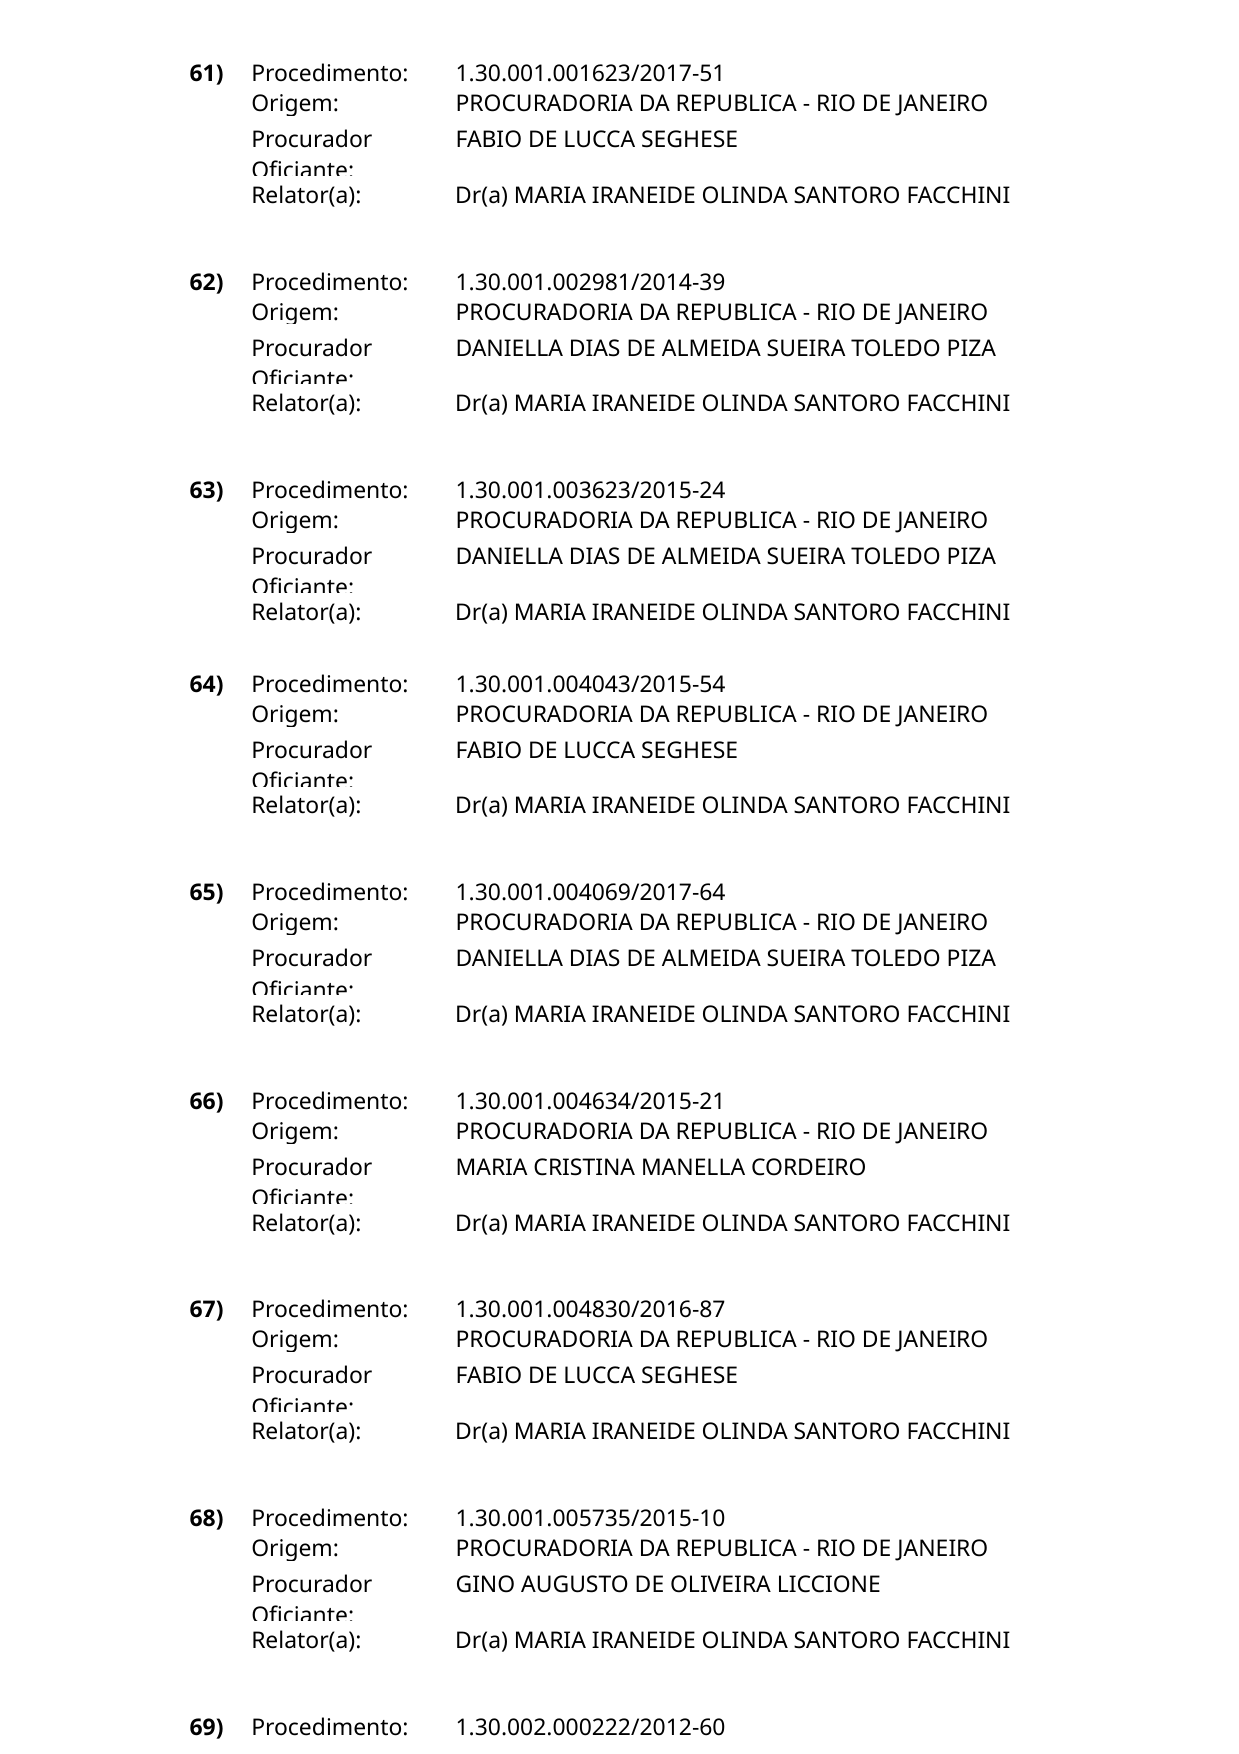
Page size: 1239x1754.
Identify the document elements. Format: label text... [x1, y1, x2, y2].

table_cell [251, 935, 455, 942]
table_cell [0, 266, 189, 294]
table_cell [0, 1151, 189, 1202]
table_cell [0, 504, 189, 533]
table_cell [1125, 296, 1239, 324]
table_cell [1125, 734, 1239, 785]
table_cell [1125, 1561, 1239, 1568]
table_cell 1.30.001.004069/2017-64 [455, 876, 1124, 905]
table_cell [0, 1144, 189, 1151]
table_cell [455, 1236, 1124, 1293]
table_cell [189, 116, 251, 123]
table_cell 69) [189, 1711, 251, 1739]
table_cell [1125, 726, 1239, 734]
table_cell [1125, 943, 1239, 993]
table_cell 68) [189, 1502, 251, 1531]
table_cell [1125, 332, 1239, 383]
table_header Dr(a) MARIA IRANEIDE OLINDA SANTORO FACCHINI [455, 1206, 1122, 1235]
table_cell [189, 1144, 251, 1151]
table_cell 1.30.001.005735/2015-10 [455, 1502, 1124, 1531]
table_cell PROCURADORIA DA REPUBLICA - RIO DE JANEIRO [455, 698, 1124, 726]
table_cell [189, 935, 251, 942]
table_cell [0, 474, 189, 503]
table_header Dr(a) MARIA IRANEIDE OLINDA SANTORO FACCHINI [455, 1624, 1122, 1652]
table_cell [189, 1532, 251, 1561]
table_cell Procurador Oficiante: [251, 1360, 455, 1412]
table_cell [251, 1561, 455, 1568]
table_cell [0, 540, 189, 591]
table_cell [251, 1445, 455, 1502]
table_cell [0, 1561, 189, 1568]
table_cell [189, 87, 251, 116]
table_cell [455, 1445, 1124, 1502]
table_cell [455, 1028, 1124, 1085]
table_cell [1125, 0, 1239, 57]
table_cell [455, 533, 1124, 540]
table_cell [0, 935, 189, 942]
table_cell Procedimento: [251, 1502, 455, 1531]
table_cell [0, 906, 189, 935]
table_cell [0, 417, 189, 474]
table_cell [1125, 1568, 1239, 1619]
table_cell [189, 0, 251, 57]
table_cell [1125, 876, 1239, 905]
table_cell [1125, 596, 1239, 626]
table_cell [189, 819, 251, 876]
table_header [455, 626, 1124, 668]
table_cell [1125, 819, 1239, 876]
table_cell [189, 179, 251, 208]
table_cell [1125, 57, 1239, 86]
table_cell [455, 209, 1124, 266]
table_cell [251, 116, 455, 123]
table_cell [189, 533, 251, 540]
table_cell [189, 1654, 251, 1711]
table_cell DANIELLA DIAS DE ALMEIDA SUEIRA TOLEDO PIZA [455, 332, 1124, 383]
table_cell [189, 504, 251, 533]
table_cell [1125, 504, 1239, 533]
table_cell [0, 1445, 189, 1502]
table_cell 64) [189, 668, 251, 696]
table_cell [1125, 1445, 1239, 1502]
table_cell [455, 1561, 1124, 1568]
table_cell [251, 1352, 455, 1359]
table_header [189, 626, 251, 668]
table_cell [455, 819, 1124, 876]
table_cell Procedimento: [251, 57, 455, 86]
table_cell DANIELLA DIAS DE ALMEIDA SUEIRA TOLEDO PIZA [455, 943, 1124, 993]
table_cell [0, 324, 189, 332]
table_cell FABIO DE LUCCA SEGHESE [455, 734, 1124, 785]
table_header [251, 626, 455, 668]
table_cell [0, 1415, 189, 1445]
table_cell [0, 596, 189, 626]
table_cell Origem: [251, 296, 455, 324]
table_header [1125, 626, 1239, 668]
table_cell FABIO DE LUCCA SEGHESE [455, 1360, 1124, 1411]
table_cell Origem: [251, 1324, 455, 1352]
table_cell [0, 179, 189, 208]
table_cell PROCURADORIA DA REPUBLICA - RIO DE JANEIRO [455, 906, 1124, 935]
table_cell [0, 1028, 189, 1085]
table_cell [0, 1502, 189, 1531]
table_cell [1125, 935, 1239, 942]
table_cell Procurador Oficiante: [251, 734, 455, 786]
table_cell [0, 734, 189, 785]
table_cell Procedimento: [251, 266, 455, 294]
table_cell [0, 116, 189, 123]
table_cell [189, 123, 251, 174]
table_cell [455, 1144, 1124, 1151]
table_cell [251, 417, 455, 474]
table_cell [189, 1206, 251, 1236]
table_cell [1125, 1654, 1239, 1711]
table_cell 66) [189, 1085, 251, 1113]
table_cell 61) [189, 57, 251, 86]
table_cell [1125, 668, 1239, 696]
table_cell [189, 698, 251, 726]
table_header Dr(a) MARIA IRANEIDE OLINDA SANTORO FACCHINI [455, 1415, 1122, 1443]
table_cell [189, 998, 251, 1028]
table_cell FABIO DE LUCCA SEGHESE [455, 123, 1124, 174]
table_cell [189, 1324, 251, 1352]
table_cell Procurador Oficiante: [251, 123, 455, 176]
table_cell [1125, 1324, 1239, 1352]
table_cell [0, 789, 189, 819]
table_cell [0, 1236, 189, 1293]
table_cell [0, 943, 189, 993]
table_cell [455, 1654, 1124, 1711]
table_cell [189, 1415, 251, 1445]
table_cell [251, 819, 455, 876]
table_cell [0, 1532, 189, 1561]
table_cell [455, 324, 1124, 332]
table_cell [189, 1151, 251, 1202]
table_cell Origem: [251, 698, 455, 726]
table_cell [251, 324, 455, 332]
table_cell PROCURADORIA DA REPUBLICA - RIO DE JANEIRO [455, 1532, 1124, 1561]
table_cell DANIELLA DIAS DE ALMEIDA SUEIRA TOLEDO PIZA [455, 540, 1124, 591]
table_cell [1125, 123, 1239, 174]
table_cell [455, 0, 1124, 57]
table_cell [189, 1561, 251, 1568]
table_cell [1125, 209, 1239, 266]
table_cell [189, 1568, 251, 1619]
table_cell [189, 209, 251, 266]
table_cell [189, 734, 251, 785]
table_cell [189, 324, 251, 332]
table_cell [189, 726, 251, 734]
table_cell [0, 87, 189, 116]
table_cell [1125, 1502, 1239, 1531]
table_cell [0, 726, 189, 734]
table_cell [189, 540, 251, 591]
table_header Relator(a): [251, 387, 455, 416]
table_cell [1125, 1236, 1239, 1293]
table_cell [189, 1352, 251, 1359]
table_cell [0, 876, 189, 905]
table_cell Procurador Oficiante: [251, 1568, 455, 1621]
table_header Relator(a): [251, 998, 455, 1026]
table_cell [1125, 179, 1239, 208]
table_cell [455, 417, 1124, 474]
table_cell Procedimento: [251, 876, 455, 905]
table_cell [1125, 417, 1239, 474]
table_cell [1125, 1028, 1239, 1085]
table_cell [189, 1236, 251, 1293]
table_header Relator(a): [251, 1415, 455, 1443]
table_cell [1125, 1085, 1239, 1113]
table_cell [0, 332, 189, 383]
table_cell 1.30.002.000222/2012-60 [455, 1711, 1124, 1739]
table_cell [1125, 116, 1239, 123]
table_cell [189, 1624, 251, 1653]
table_cell [455, 116, 1124, 123]
table_cell [0, 123, 189, 174]
table_cell [1125, 1415, 1239, 1445]
table_cell Procedimento: [251, 1085, 455, 1113]
table_cell [1125, 1532, 1239, 1561]
table_cell Procurador Oficiante: [251, 1151, 455, 1203]
table_cell 1.30.001.004634/2015-21 [455, 1085, 1124, 1113]
table_cell [1125, 87, 1239, 116]
table_cell [251, 533, 455, 540]
table_cell Procedimento: [251, 668, 455, 696]
table_cell 63) [189, 474, 251, 503]
table_cell 1.30.001.001623/2017-51 [455, 57, 1124, 86]
table_cell [455, 1352, 1124, 1359]
table_cell [0, 698, 189, 726]
table_cell [189, 1028, 251, 1085]
table_header Dr(a) MARIA IRANEIDE OLINDA SANTORO FACCHINI [455, 789, 1122, 818]
table_cell [1125, 1360, 1239, 1411]
table_cell [0, 296, 189, 324]
table_cell [0, 1324, 189, 1352]
table_cell [189, 1360, 251, 1411]
table_cell [1125, 1711, 1239, 1739]
table_cell [1125, 533, 1239, 540]
table_cell PROCURADORIA DA REPUBLICA - RIO DE JANEIRO [455, 87, 1124, 116]
table_cell [0, 387, 189, 417]
table_cell [1125, 1115, 1239, 1143]
table_cell Origem: [251, 1532, 455, 1561]
table_cell GINO AUGUSTO DE OLIVEIRA LICCIONE [455, 1568, 1124, 1619]
table_header Relator(a): [251, 1206, 455, 1235]
table_cell [1125, 1151, 1239, 1202]
table_cell [0, 1360, 189, 1411]
table_cell [1125, 387, 1239, 417]
table_header Relator(a): [251, 789, 455, 818]
table_cell 62) [189, 266, 251, 294]
table_header Dr(a) MARIA IRANEIDE OLINDA SANTORO FACCHINI [455, 596, 1122, 624]
table_cell [1125, 1294, 1239, 1322]
table_cell PROCURADORIA DA REPUBLICA - RIO DE JANEIRO [455, 296, 1124, 324]
table_cell 1.30.001.004830/2016-87 [455, 1294, 1124, 1322]
table_cell Procurador Oficiante: [251, 943, 455, 995]
table_cell [189, 596, 251, 626]
table_cell 65) [189, 876, 251, 905]
table_cell [0, 1711, 189, 1739]
table_cell Procedimento: [251, 1711, 455, 1739]
table_cell [0, 0, 189, 57]
table_cell 1.30.001.004043/2015-54 [455, 668, 1124, 696]
table_cell [0, 533, 189, 540]
table_cell [251, 726, 455, 734]
table_cell [0, 1352, 189, 1359]
table_cell [1125, 324, 1239, 332]
table_cell Origem: [251, 1115, 455, 1143]
table_cell [251, 1236, 455, 1293]
table_cell [1125, 474, 1239, 503]
table_cell [0, 1568, 189, 1619]
table_cell [1125, 1352, 1239, 1359]
table_header [0, 626, 189, 668]
table_cell [0, 1654, 189, 1711]
table_header Relator(a): [251, 596, 455, 624]
table_cell [0, 57, 189, 86]
table_header Dr(a) MARIA IRANEIDE OLINDA SANTORO FACCHINI [455, 998, 1122, 1026]
table_cell [0, 1294, 189, 1322]
table_cell Procurador Oficiante: [251, 540, 455, 593]
table_cell 67) [189, 1294, 251, 1322]
table_cell [0, 819, 189, 876]
table_cell [1125, 266, 1239, 294]
table_cell [189, 417, 251, 474]
table_cell [0, 668, 189, 696]
table_cell [251, 1144, 455, 1151]
table_cell Procedimento: [251, 474, 455, 503]
table_cell [251, 1028, 455, 1085]
table_cell [1125, 1624, 1239, 1653]
table_header Relator(a): [251, 1624, 455, 1652]
table_header Dr(a) MARIA IRANEIDE OLINDA SANTORO FACCHINI [455, 179, 1122, 207]
table_cell [1125, 1144, 1239, 1151]
table_cell 1.30.001.003623/2015-24 [455, 474, 1124, 503]
table_cell [189, 387, 251, 417]
table_cell [189, 906, 251, 935]
table_cell Origem: [251, 504, 455, 533]
table_cell MARIA CRISTINA MANELLA CORDEIRO [455, 1151, 1124, 1202]
table_cell Procedimento: [251, 1294, 455, 1322]
table_cell [455, 935, 1124, 942]
table_cell [455, 726, 1124, 734]
table_cell [189, 943, 251, 993]
table_cell [0, 998, 189, 1028]
table_cell [189, 1115, 251, 1143]
table_cell [1125, 1206, 1239, 1236]
table_cell [251, 0, 455, 57]
table_cell [0, 1206, 189, 1236]
table_header Dr(a) MARIA IRANEIDE OLINDA SANTORO FACCHINI [455, 387, 1122, 416]
table_cell [1125, 906, 1239, 935]
table_cell [189, 296, 251, 324]
table_cell [251, 209, 455, 266]
table_cell Origem: [251, 87, 455, 116]
table_cell [1125, 998, 1239, 1028]
table_cell [1125, 540, 1239, 591]
table_cell [0, 1624, 189, 1653]
table_cell [0, 1085, 189, 1113]
table_cell [0, 1115, 189, 1143]
table_cell 1.30.001.002981/2014-39 [455, 266, 1124, 294]
table_cell [189, 1445, 251, 1502]
table_cell [1125, 698, 1239, 726]
table_cell PROCURADORIA DA REPUBLICA - RIO DE JANEIRO [455, 1115, 1124, 1143]
table_cell [1125, 789, 1239, 819]
table_cell [251, 1654, 455, 1711]
table_cell [189, 789, 251, 819]
table_cell PROCURADORIA DA REPUBLICA - RIO DE JANEIRO [455, 504, 1124, 533]
table_cell Origem: [251, 906, 455, 935]
table_cell [0, 209, 189, 266]
table_cell PROCURADORIA DA REPUBLICA - RIO DE JANEIRO [455, 1324, 1124, 1352]
table_cell Procurador Oficiante: [251, 332, 455, 384]
table_cell [189, 332, 251, 383]
table_header Relator(a): [251, 179, 455, 207]
